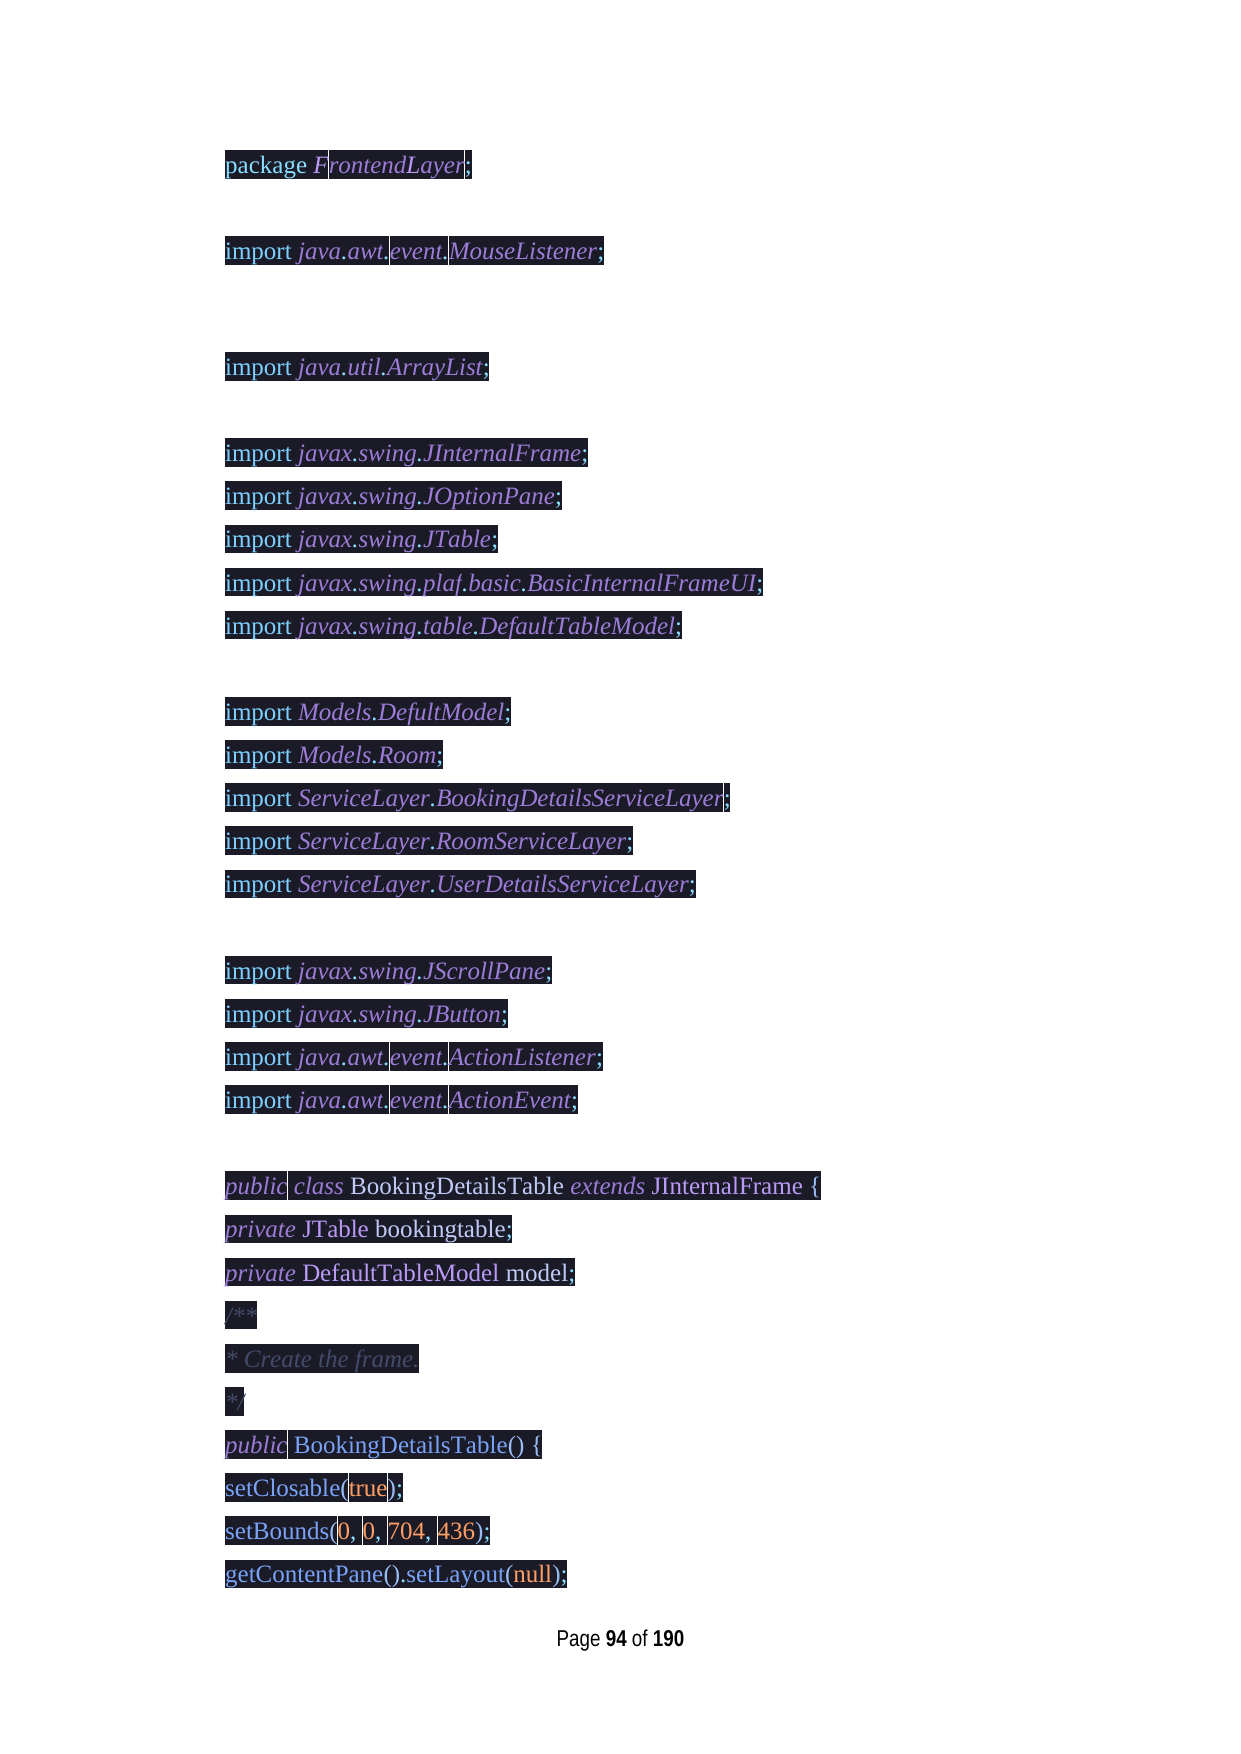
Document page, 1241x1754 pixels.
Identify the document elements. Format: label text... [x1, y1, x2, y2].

text import javax.swing.JOptionPane; [225, 481, 1090, 510]
text * Create the frame. [225, 1344, 1090, 1373]
text import java.util.ArrayList; [225, 352, 1090, 381]
text */ [225, 1387, 1090, 1416]
text public class BookingDetailsTable extends JInternalFrame { [225, 1171, 1090, 1200]
text public BookingDetailsTable() { [225, 1430, 1090, 1459]
text import ServiceLayer.UserDetailsServiceLayer; [225, 869, 1090, 898]
text setBounds(0, 0, 704, 436); [225, 1516, 1090, 1545]
text import javax.swing.table.DefaultTableModel; [225, 611, 1090, 639]
text import Models.Room; [225, 740, 1090, 769]
text import javax.swing.plaf.basic.BasicInternalFrameUI; [225, 568, 1090, 596]
text import javax.swing.JButton; [225, 999, 1090, 1028]
text import java.awt.event.ActionEvent; [225, 1085, 1090, 1114]
text import ServiceLayer.RoomServiceLayer; [225, 826, 1090, 855]
text import javax.swing.JScrollPane; [225, 956, 1090, 984]
text package FrontendLayer; [225, 150, 1090, 179]
text import ServiceLayer.BookingDetailsServiceLayer; [225, 783, 1090, 812]
text import javax.swing.JInternalFrame; [225, 438, 1090, 467]
text /** [225, 1301, 1090, 1329]
text private JTable bookingtable; [225, 1214, 1090, 1243]
text setClosable(true); [225, 1473, 1090, 1502]
text getContentPane().setLayout(null); [225, 1559, 1090, 1588]
text import java.awt.event.ActionListener; [225, 1042, 1090, 1071]
text import java.awt.event.MouseListener; [225, 236, 1090, 265]
text import javax.swing.JTable; [225, 524, 1090, 553]
text import Models.DefultModel; [225, 697, 1090, 726]
text private DefaultTableModel model; [225, 1258, 1090, 1286]
